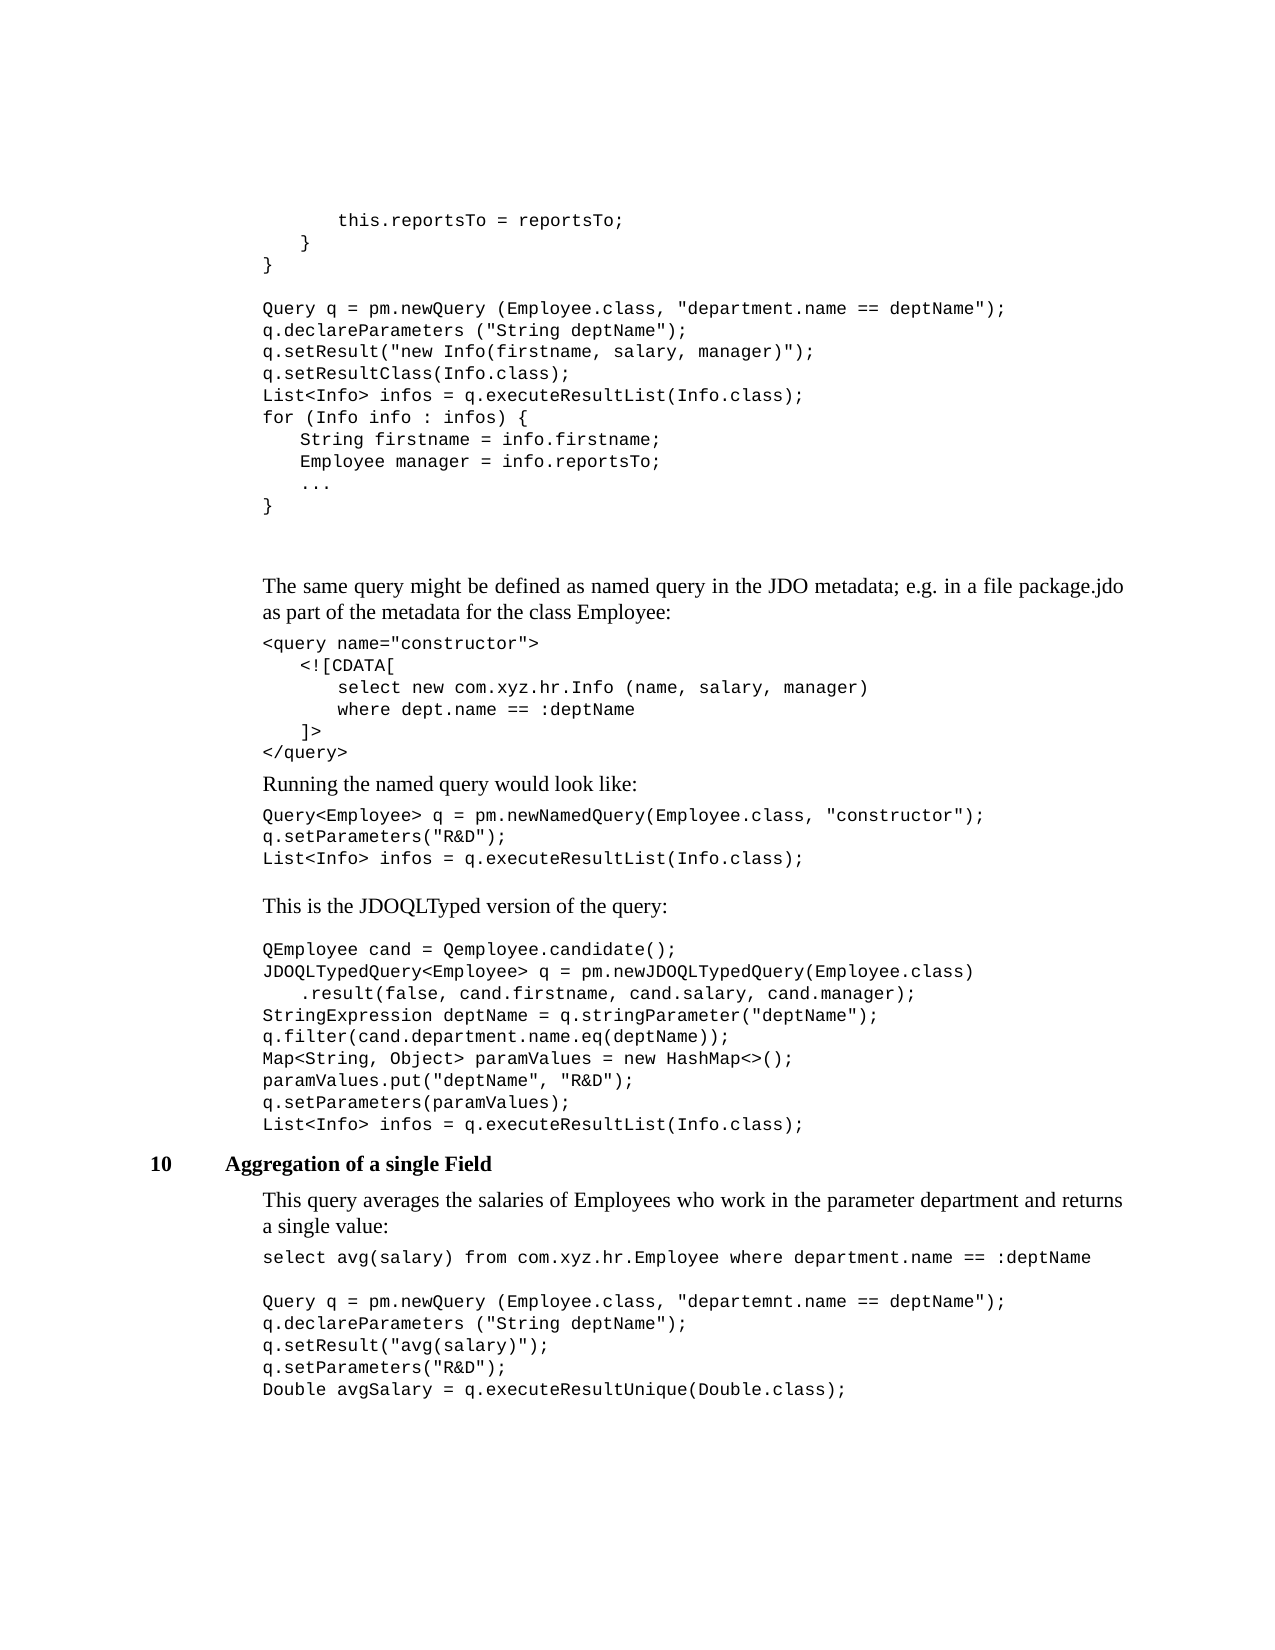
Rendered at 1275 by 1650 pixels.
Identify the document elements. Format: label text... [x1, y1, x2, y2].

text q.declareParameters ("String deptName"); [262, 319, 1125, 341]
text This is the JDOQLTyped version of the query: [262, 892, 1125, 918]
text .result(false, cand.firstname, cand.salary, cand.manager); [262, 982, 1125, 1004]
text List<Info> infos = q.executeResultList(Info.class); [262, 1114, 1125, 1136]
text Query q = pm.newQuery (Employee.class, "department.name == deptName"); [262, 297, 1125, 319]
text } [262, 254, 1125, 276]
text JDOQLTypedQuery<Employee> q = pm.newJDOQLTypedQuery(Employee.class) [262, 961, 1125, 982]
text } [262, 494, 1125, 516]
text this.reportsTo = reportsTo; [262, 210, 1125, 232]
text q.setParameters(paramValues); [262, 1092, 1125, 1114]
text <query name="constructor"> [262, 633, 1125, 655]
text q.declareParameters ("String deptName"); [262, 1313, 1125, 1334]
text for (Info info : infos) { [262, 407, 1125, 429]
subtitle Aggregation of a single Field [150, 1150, 1125, 1176]
text String firstname = info.firstname; [262, 429, 1125, 451]
text } [262, 232, 1125, 254]
text List<Info> infos = q.executeResultList(Info.class); [262, 385, 1125, 407]
text This query averages the salaries of Employees who work in the parameter department and returns a single value: [262, 1187, 1125, 1239]
text select new com.xyz.hr.Info (name, salary, manager) [262, 677, 1125, 698]
text List<Info> infos = q.executeResultList(Info.class); [262, 848, 1125, 870]
text Double avgSalary = q.executeResultUnique(Double.class); [262, 1378, 1125, 1400]
text q.setParameters("R&D"); [262, 826, 1125, 848]
text where dept.name == :deptName [262, 698, 1125, 720]
text Query q = pm.newQuery (Employee.class, "departemnt.name == deptName"); [262, 1291, 1125, 1313]
text </query> [262, 742, 1125, 764]
text paramValues.put("deptName", "R&D"); [262, 1070, 1125, 1092]
text StringExpression deptName = q.stringParameter("deptName"); [262, 1004, 1125, 1026]
text q.setResult("avg(salary)"); [262, 1334, 1125, 1356]
text select avg(salary) from com.xyz.hr.Employee where department.name == :deptName [262, 1247, 1125, 1269]
text ... [262, 472, 1125, 494]
text The same query might be defined as named query in the JDO metadata; e.g. in a file package.jdo as part of the metadata for the class Employee: [262, 572, 1125, 624]
text <![CDATA[ [262, 655, 1125, 677]
text q.filter(cand.department.name.eq(deptName)); [262, 1026, 1125, 1048]
text Employee manager = info.reportsTo; [262, 451, 1125, 472]
text ]> [262, 720, 1125, 742]
text q.setResultClass(Info.class); [262, 363, 1125, 385]
text q.setParameters("R&D"); [262, 1356, 1125, 1378]
text Query<Employee> q = pm.newNamedQuery(Employee.class, "constructor"); [262, 804, 1125, 826]
text q.setResult("new Info(firstname, salary, manager)"); [262, 341, 1125, 363]
text Running the named query would look like: [262, 770, 1125, 796]
text QEmployee cand = Qemployee.candidate(); [262, 939, 1125, 961]
text Map<String, Object> paramValues = new HashMap<>(); [262, 1048, 1125, 1070]
